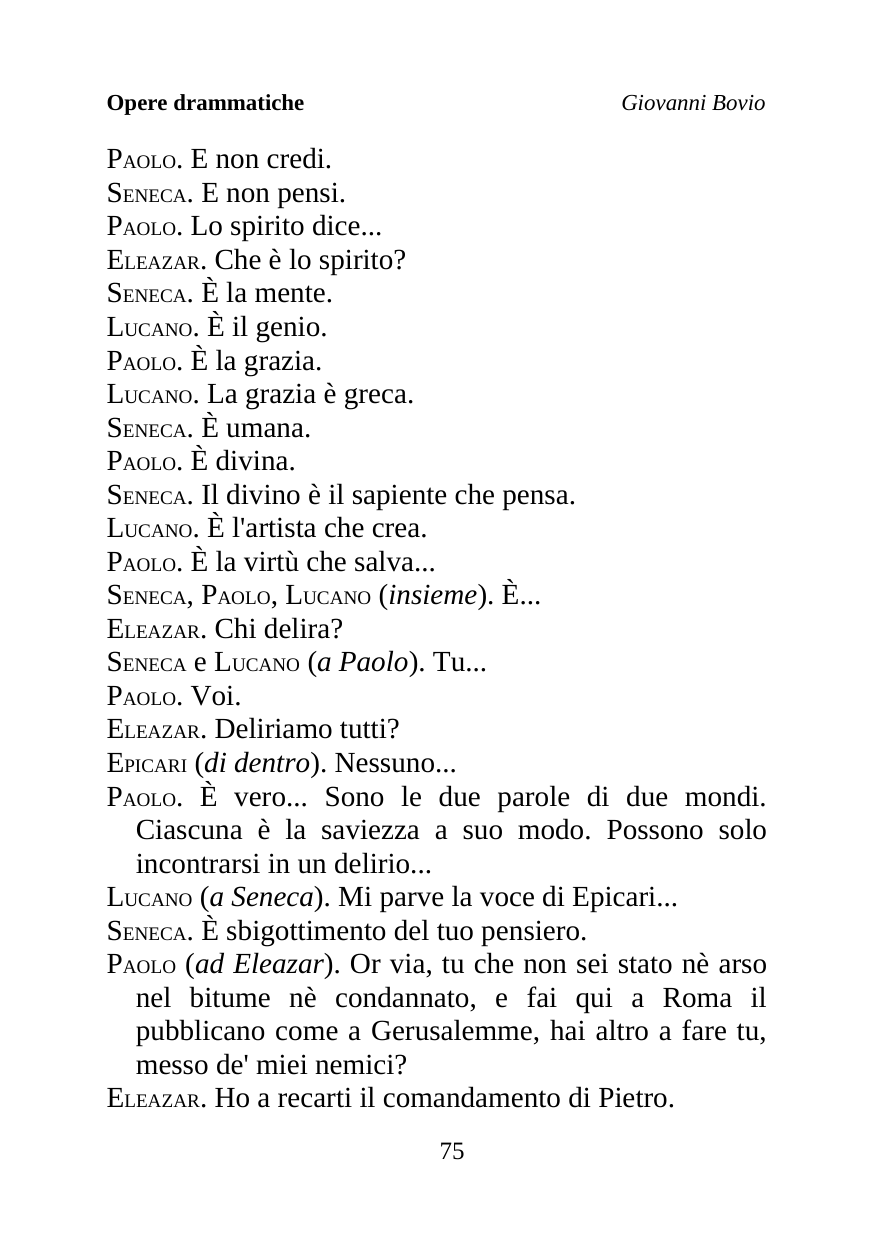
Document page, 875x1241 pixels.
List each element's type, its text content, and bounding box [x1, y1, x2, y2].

text Lucano. La grazia è greca. [106, 376, 768, 410]
text Seneca. E non pensi. [106, 175, 768, 208]
text Eleazar. Che è lo spirito? [106, 242, 768, 276]
text Paolo. È divina. [106, 443, 768, 477]
text Seneca. È la mente. [106, 276, 768, 309]
text Paolo (ad Eleazar). Or via, tu che non sei stato nè arso nel bitume nè condannato, e fai qui a Roma il pubblicano come a Gerusalemme, hai altro a fare tu, messo de' miei nemici? [106, 946, 768, 1081]
text Seneca. È umana. [106, 410, 768, 443]
text Seneca. È sbigottimento del tuo pensiero. [106, 913, 768, 946]
text Lucano. È il genio. [106, 309, 768, 343]
text Paolo. E non credi. [106, 141, 768, 175]
text Seneca, Paolo, Lucano (insieme). È... [106, 577, 768, 611]
text Lucano (a Seneca). Mi parve la voce di Epicari... [106, 879, 768, 913]
text Eleazar. Chi delira? [106, 611, 768, 644]
text Lucano. È l'artista che crea. [106, 510, 768, 544]
text Eleazar. Ho a recarti il comandamento di Pietro. [106, 1081, 768, 1114]
text Paolo. È vero... Sono le due parole di due mondi. Ciascuna è la saviezza a suo modo. Possono solo incontrarsi in un delirio... [106, 779, 768, 879]
text Seneca. Il divino è il sapiente che pensa. [106, 477, 768, 510]
text Eleazar. Deliriamo tutti? [106, 712, 768, 745]
text Paolo. Lo spirito dice... [106, 208, 768, 242]
text Epicari (di dentro). Nessuno... [106, 745, 768, 779]
text Paolo. Voi. [106, 678, 768, 712]
text Paolo. È la grazia. [106, 343, 768, 376]
text Paolo. È la virtù che salva... [106, 544, 768, 577]
text Seneca e Lucano (a Paolo). Tu... [106, 644, 768, 678]
